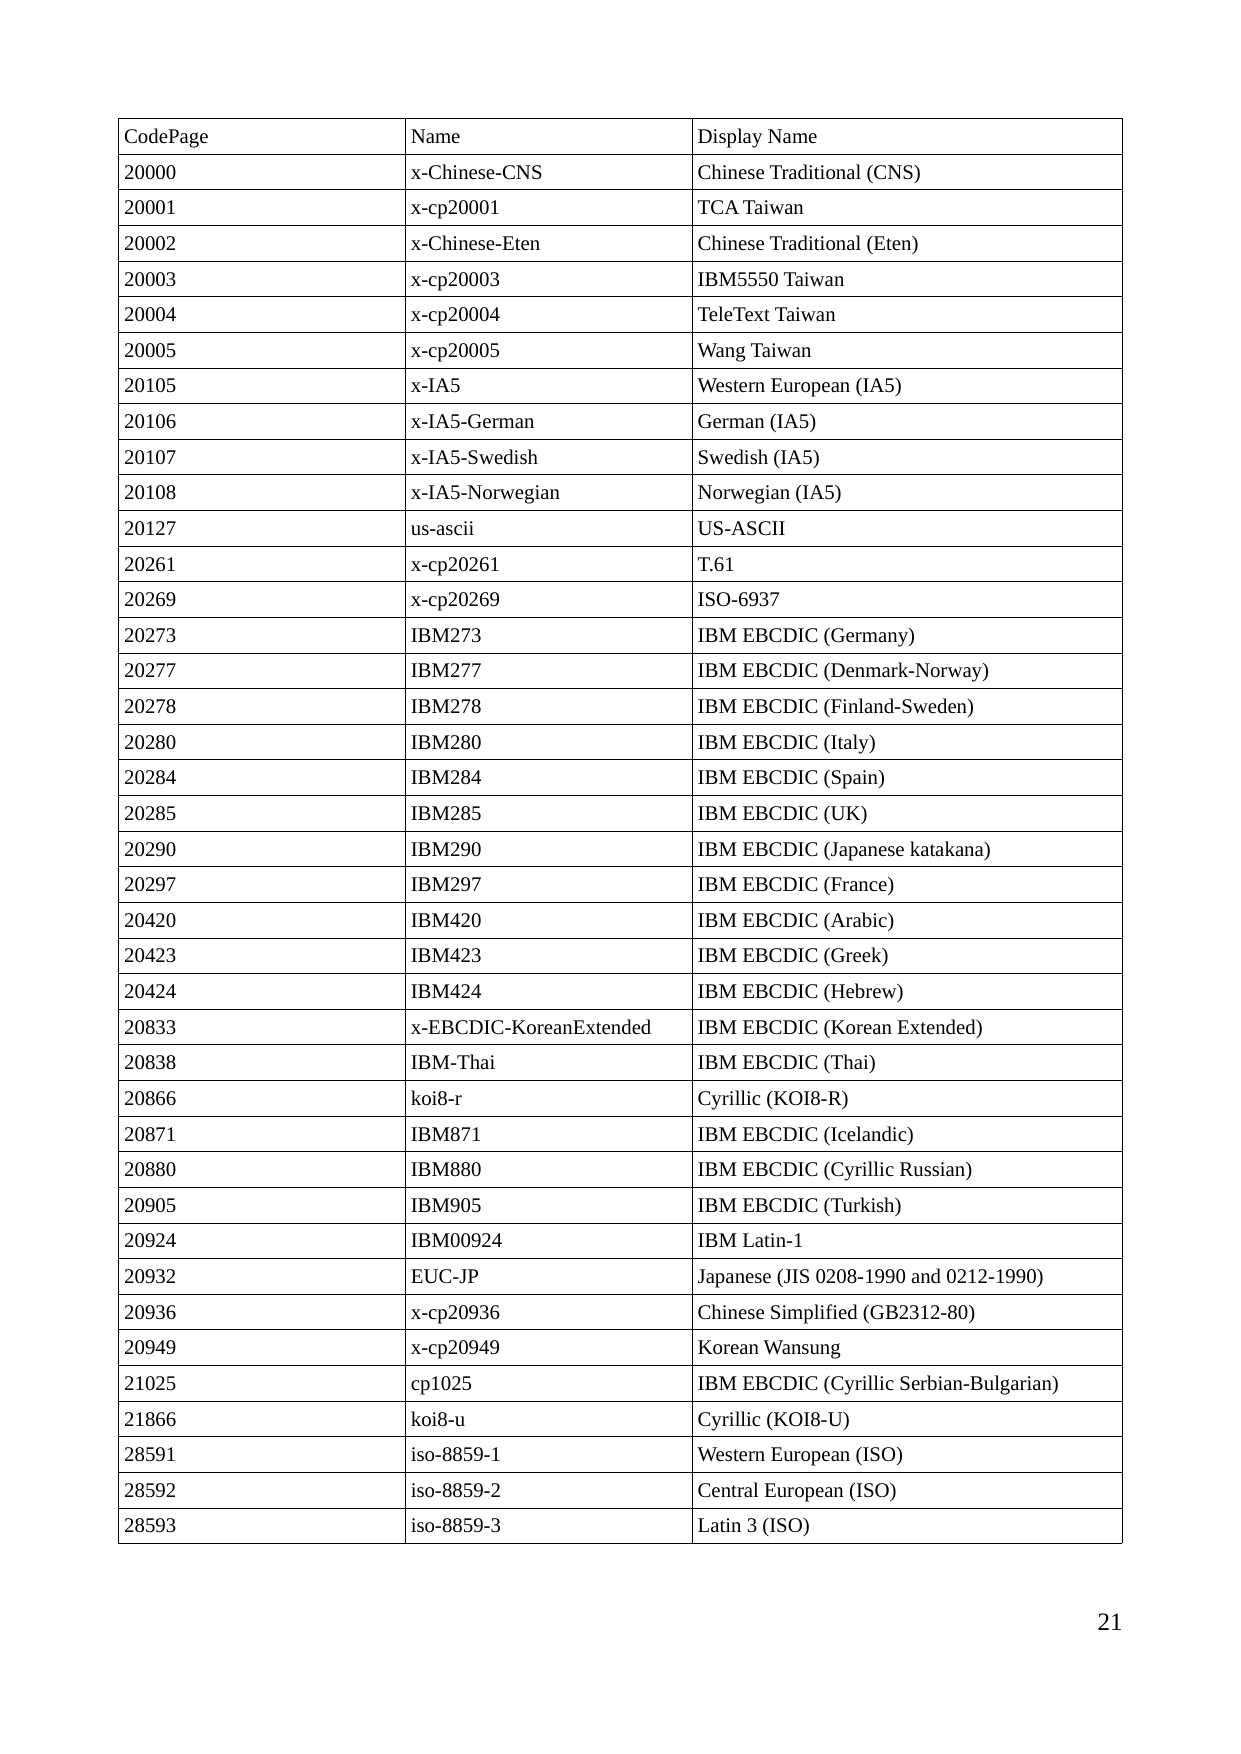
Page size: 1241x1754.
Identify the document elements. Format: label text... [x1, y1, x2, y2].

table_cell Swedish (IA5) [693, 440, 1122, 474]
table_cell IBM EBCDIC (Icelandic) [693, 1117, 1122, 1151]
table_cell us-ascii [406, 511, 692, 546]
table_cell 20285 [119, 796, 405, 831]
table_cell Western European (IA5) [693, 369, 1122, 403]
table_cell 20269 [119, 582, 405, 617]
table_cell Wang Taiwan [693, 333, 1122, 367]
table_cell iso-8859-3 [406, 1509, 692, 1543]
table_cell EUC-JP [406, 1259, 692, 1294]
table_header CodePage [119, 119, 405, 154]
table_cell 20261 [119, 547, 405, 581]
table_cell 28591 [119, 1437, 405, 1472]
table_cell x-IA5-Swedish [406, 440, 692, 474]
table_cell TeleText Taiwan [693, 297, 1122, 332]
table_cell 21025 [119, 1366, 405, 1401]
table_cell IBM EBCDIC (Cyrillic Russian) [693, 1152, 1122, 1187]
table_cell 20866 [119, 1081, 405, 1116]
table_cell iso-8859-2 [406, 1473, 692, 1507]
table_cell 20000 [119, 155, 405, 189]
table_cell x-cp20003 [406, 262, 692, 296]
table_cell IBM EBCDIC (Thai) [693, 1045, 1122, 1080]
table_cell 21866 [119, 1402, 405, 1436]
table_cell x-cp20001 [406, 190, 692, 225]
table_cell IBM EBCDIC (Spain) [693, 760, 1122, 795]
table_cell IBM Latin-1 [693, 1224, 1122, 1258]
table_cell 20003 [119, 262, 405, 296]
table_cell 20290 [119, 832, 405, 866]
table_cell 20284 [119, 760, 405, 795]
table_cell IBM EBCDIC (Turkish) [693, 1188, 1122, 1222]
table_cell koi8-u [406, 1402, 692, 1436]
table_cell x-IA5-Norwegian [406, 475, 692, 510]
table_cell 20005 [119, 333, 405, 367]
table_cell IBM5550 Taiwan [693, 262, 1122, 296]
table_cell 20004 [119, 297, 405, 332]
table_cell ISO-6937 [693, 582, 1122, 617]
table_cell 20420 [119, 903, 405, 937]
table_cell 20936 [119, 1295, 405, 1329]
table_cell IBM290 [406, 832, 692, 866]
table_header Name [406, 119, 692, 154]
table_cell Latin 3 (ISO) [693, 1509, 1122, 1543]
table_cell IBM423 [406, 939, 692, 973]
table_cell x-cp20005 [406, 333, 692, 367]
table_cell x-cp20949 [406, 1330, 692, 1365]
table_cell 20297 [119, 867, 405, 902]
table_cell IBM00924 [406, 1224, 692, 1258]
table_cell 20423 [119, 939, 405, 973]
table_cell x-cp20004 [406, 297, 692, 332]
table_cell 20280 [119, 725, 405, 759]
table_cell IBM EBCDIC (France) [693, 867, 1122, 902]
table_cell IBM280 [406, 725, 692, 759]
table_cell IBM284 [406, 760, 692, 795]
table_cell IBM277 [406, 654, 692, 688]
table_cell 20277 [119, 654, 405, 688]
table_cell 20105 [119, 369, 405, 403]
table_cell IBM297 [406, 867, 692, 902]
table_cell 20424 [119, 974, 405, 1009]
table_cell IBM EBCDIC (Denmark-Norway) [693, 654, 1122, 688]
table_cell Cyrillic (KOI8-U) [693, 1402, 1122, 1436]
table_cell T.61 [693, 547, 1122, 581]
table_cell IBM EBCDIC (Hebrew) [693, 974, 1122, 1009]
table_cell x-IA5-German [406, 404, 692, 439]
table_cell 20278 [119, 689, 405, 724]
table_cell 20001 [119, 190, 405, 225]
table_cell IBM EBCDIC (Cyrillic Serbian-Bulgarian) [693, 1366, 1122, 1401]
table_cell Cyrillic (KOI8-R) [693, 1081, 1122, 1116]
table_cell IBM EBCDIC (Greek) [693, 939, 1122, 973]
table_cell 20106 [119, 404, 405, 439]
table_cell 20127 [119, 511, 405, 546]
table_cell IBM EBCDIC (Germany) [693, 618, 1122, 652]
table_cell cp1025 [406, 1366, 692, 1401]
table_cell IBM EBCDIC (Japanese katakana) [693, 832, 1122, 866]
table_cell IBM420 [406, 903, 692, 937]
table_cell IBM424 [406, 974, 692, 1009]
table_cell Western European (ISO) [693, 1437, 1122, 1472]
table_cell TCA Taiwan [693, 190, 1122, 225]
table_cell IBM EBCDIC (Korean Extended) [693, 1010, 1122, 1044]
table_cell Chinese Traditional (CNS) [693, 155, 1122, 189]
table_cell IBM EBCDIC (Finland-Sweden) [693, 689, 1122, 724]
table_cell 20871 [119, 1117, 405, 1151]
table_cell 20949 [119, 1330, 405, 1365]
table_cell IBM905 [406, 1188, 692, 1222]
table_cell IBM-Thai [406, 1045, 692, 1080]
table_cell 20107 [119, 440, 405, 474]
table_cell IBM EBCDIC (Arabic) [693, 903, 1122, 937]
table_cell Norwegian (IA5) [693, 475, 1122, 510]
table_cell Korean Wansung [693, 1330, 1122, 1365]
table_cell Chinese Simplified (GB2312-80) [693, 1295, 1122, 1329]
table_cell IBM285 [406, 796, 692, 831]
table_cell IBM273 [406, 618, 692, 652]
table_cell x-EBCDIC-KoreanExtended [406, 1010, 692, 1044]
table_cell IBM871 [406, 1117, 692, 1151]
table_cell IBM880 [406, 1152, 692, 1187]
table_cell x-Chinese-CNS [406, 155, 692, 189]
table_cell US-ASCII [693, 511, 1122, 546]
table_cell iso-8859-1 [406, 1437, 692, 1472]
table_cell 20838 [119, 1045, 405, 1080]
table_cell Japanese (JIS 0208-1990 and 0212-1990) [693, 1259, 1122, 1294]
table_cell x-cp20269 [406, 582, 692, 617]
table_cell 28593 [119, 1509, 405, 1543]
table_cell x-cp20936 [406, 1295, 692, 1329]
table_cell 20924 [119, 1224, 405, 1258]
table_cell x-Chinese-Eten [406, 226, 692, 261]
table_cell Central European (ISO) [693, 1473, 1122, 1507]
table_header Display Name [693, 119, 1122, 154]
table_cell 20880 [119, 1152, 405, 1187]
table_cell IBM EBCDIC (UK) [693, 796, 1122, 831]
table_cell IBM278 [406, 689, 692, 724]
table_cell 20932 [119, 1259, 405, 1294]
table_cell Chinese Traditional (Eten) [693, 226, 1122, 261]
table_cell 20273 [119, 618, 405, 652]
table_cell x-IA5 [406, 369, 692, 403]
table_cell 20905 [119, 1188, 405, 1222]
table_cell IBM EBCDIC (Italy) [693, 725, 1122, 759]
table_cell 20002 [119, 226, 405, 261]
table_cell koi8-r [406, 1081, 692, 1116]
table_cell 20833 [119, 1010, 405, 1044]
table_cell 28592 [119, 1473, 405, 1507]
table_cell x-cp20261 [406, 547, 692, 581]
table_cell German (IA5) [693, 404, 1122, 439]
table_cell 20108 [119, 475, 405, 510]
